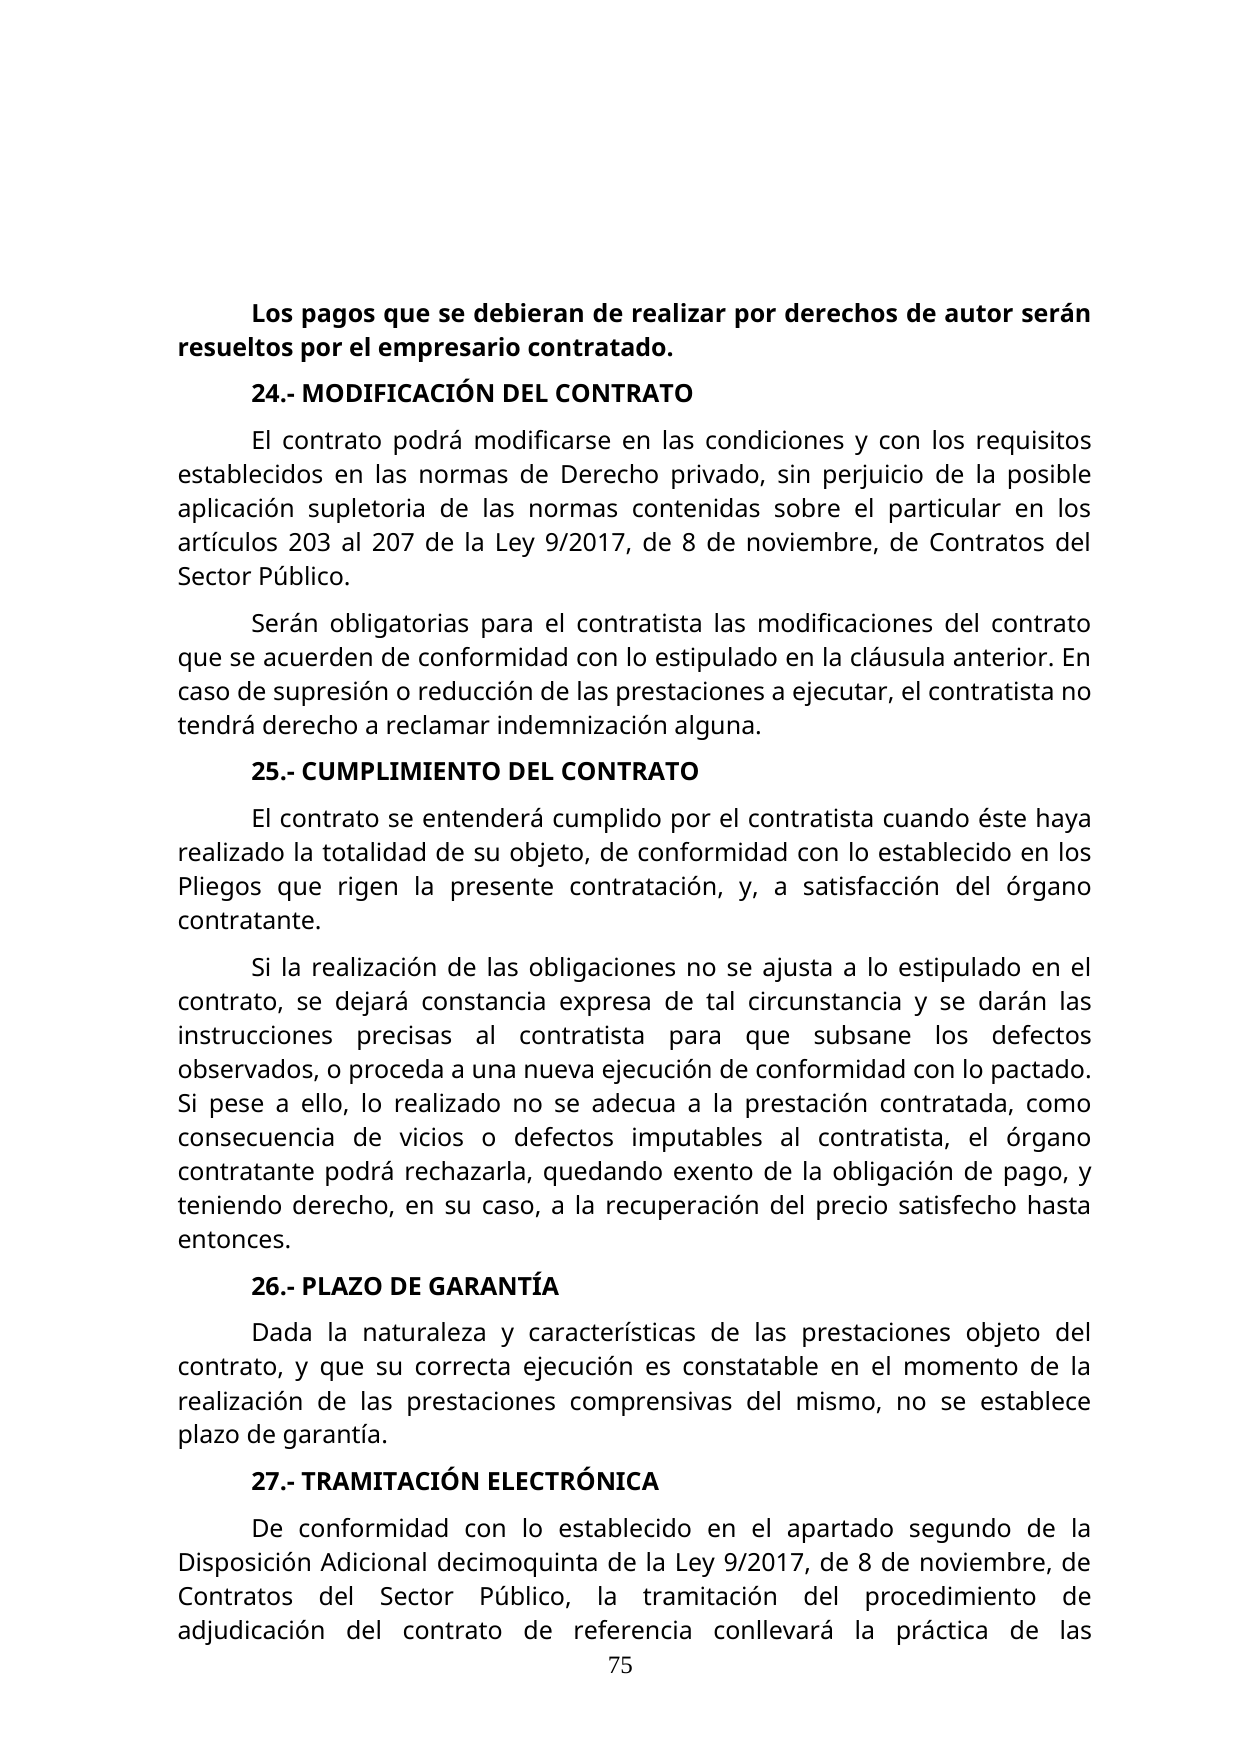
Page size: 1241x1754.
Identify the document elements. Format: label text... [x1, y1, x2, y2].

text 25.- CUMPLIMIENTO DEL CONTRATO [177, 754, 1093, 788]
text 27.- TRAMITACIÓN ELECTRÓNICA [177, 1464, 1093, 1498]
text Serán obligatorias para el contratista las modificaciones del contrato que se acuerden de conformidad con lo estipulado en la cláusula anterior. En caso de supresión o reducción de las prestaciones a ejecutar, el contratista no tendrá derecho a reclamar indemnización alguna. [177, 605, 1093, 742]
text 24.- MODIFICACIÓN DEL CONTRATO [177, 376, 1093, 410]
text 26.- PLAZO DE GARANTÍA [177, 1268, 1093, 1302]
text Si la realización de las obligaciones no se ajusta a lo estipulado en el contrato, se dejará constancia expresa de tal circunstancia y se darán las instrucciones precisas al contratista para que subsane los defectos observados, o proceda a una nueva ejecución de conformidad con lo pactado. Si pese a ello, lo realizado no se adecua a la prestación contratada, como consecuencia de vicios o defectos imputables al contratista, el órgano contratante podrá rechazarla, quedando exento de la obligación de pago, y teniendo derecho, en su caso, a la recuperación del precio satisfecho hasta entonces. [177, 949, 1093, 1256]
text Dada la naturaleza y características de las prestaciones objeto del contrato, y que su correcta ejecución es constatable en el momento de la realización de las prestaciones comprensivas del mismo, no se establece plazo de garantía. [177, 1315, 1093, 1451]
text Los pagos que se debieran de realizar por derechos de autor serán resueltos por el empresario contratado. [177, 295, 1093, 363]
text El contrato se entenderá cumplido por el contratista cuando éste haya realizado la totalidad de su objeto, de conformidad con lo establecido en los Pliegos que rigen la presente contratación, y, a satisfacción del órgano contratante. [177, 801, 1093, 937]
text De conformidad con lo establecido en el apartado segundo de la Disposición Adicional decimoquinta de la Ley 9/2017, de 8 de noviembre, de Contratos del Sector Público, la tramitación del procedimiento de adjudicación del contrato de referencia conllevará la práctica de las [177, 1510, 1093, 1647]
text El contrato podrá modificarse en las condiciones y con los requisitos establecidos en las normas de Derecho privado, sin perjuicio de la posible aplicación supletoria de las normas contenidas sobre el particular en los artículos 203 al 207 de la Ley 9/2017, de 8 de noviembre, de Contratos del Sector Público. [177, 422, 1093, 593]
